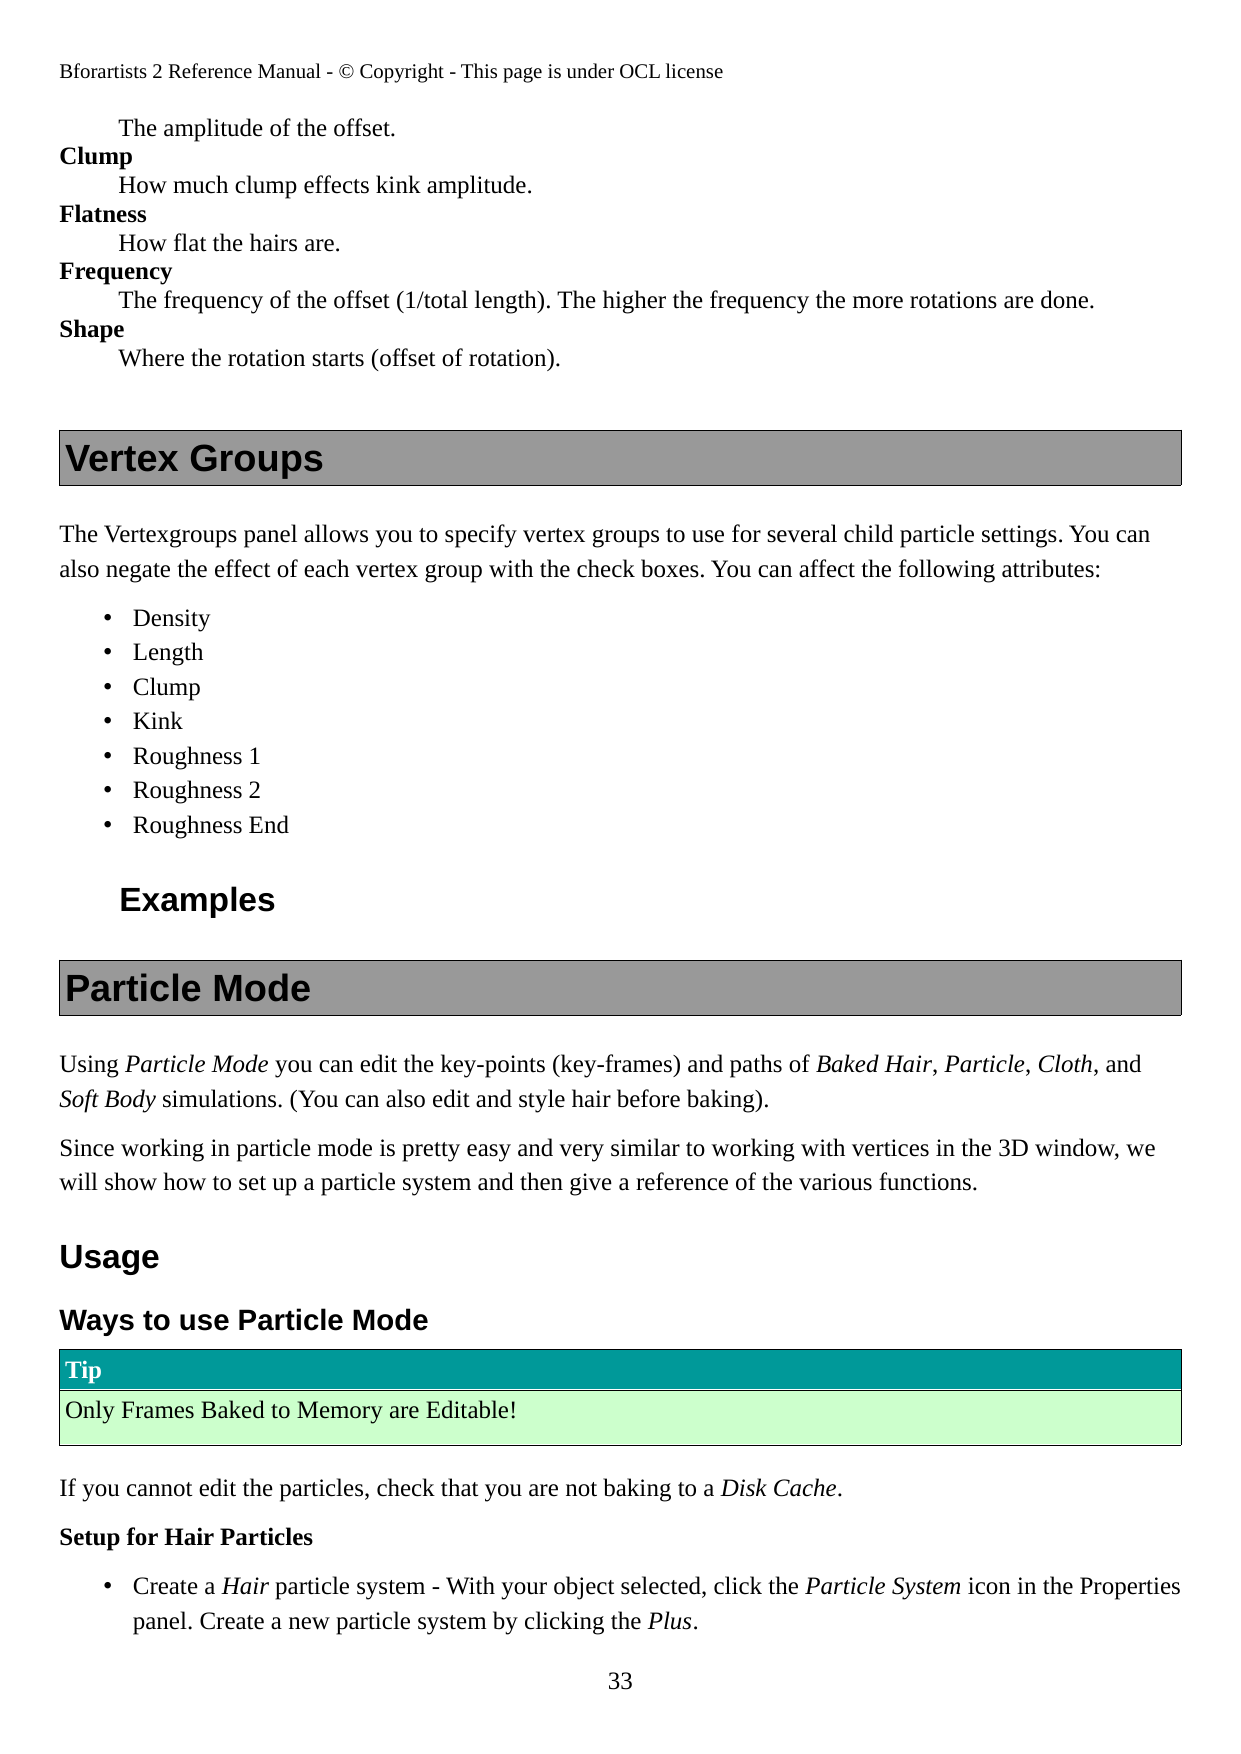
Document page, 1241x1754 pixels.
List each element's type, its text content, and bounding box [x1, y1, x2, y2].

text The Vertexgroups panel allows you to specify vertex groups to use for several child particle settings. You can also negate the effect of each vertex group with the check boxes. You can affect the following attributes: [59, 519, 1181, 583]
list Roughness 1 [103, 741, 1181, 769]
table_header Particle Mode [60, 961, 1181, 1015]
subtitle Frequency [59, 256, 1181, 285]
text Since working in particle mode is pretty easy and very similar to working with vertices in the 3D window, we will show how to set up a particle system and then give a reference of the various functions. [59, 1133, 1181, 1196]
subtitle Ways to use Particle Mode [59, 1303, 1181, 1337]
list Roughness End [103, 810, 1181, 838]
list How flat the hairs are. [118, 228, 1181, 256]
text Setup for Hair Particles [59, 1522, 1181, 1551]
subtitle Examples [59, 880, 1181, 918]
subtitle Shape [59, 314, 1181, 343]
subtitle Clump [59, 141, 1181, 170]
list Clump [103, 672, 1181, 701]
text If you cannot edit the particles, check that you are not baking to a Disk Cache. [59, 1473, 1181, 1502]
text Using Particle Mode you can edit the key-points (key-frames) and paths of Baked Hair, Particle, Cloth, and Soft Body simulations. (You can also edit and style hair before baking). [59, 1049, 1181, 1113]
list How much clump effects kink amplitude. [118, 170, 1181, 199]
table_header Vertex Groups [60, 431, 1181, 485]
list Roughness 2 [103, 775, 1181, 804]
list Where the rotation starts (offset of rotation). [118, 343, 1181, 371]
list Density [103, 603, 1181, 632]
list Length [103, 637, 1181, 666]
list Kink [103, 706, 1181, 735]
list The amplitude of the offset. [118, 113, 1181, 141]
table_header Tip [60, 1350, 1181, 1389]
subtitle Flatness [59, 199, 1181, 228]
table_cell Only Frames Baked to Memory are Editable! [60, 1391, 1181, 1444]
subtitle Usage [59, 1237, 1181, 1276]
list The frequency of the offset (1/total length). The higher the frequency the more rotations are done. [118, 285, 1181, 314]
list Create a Hair particle system - With your object selected, click the Particle System icon in the Properties panel. Create a new particle system by clicking the Plus. [103, 1571, 1181, 1635]
